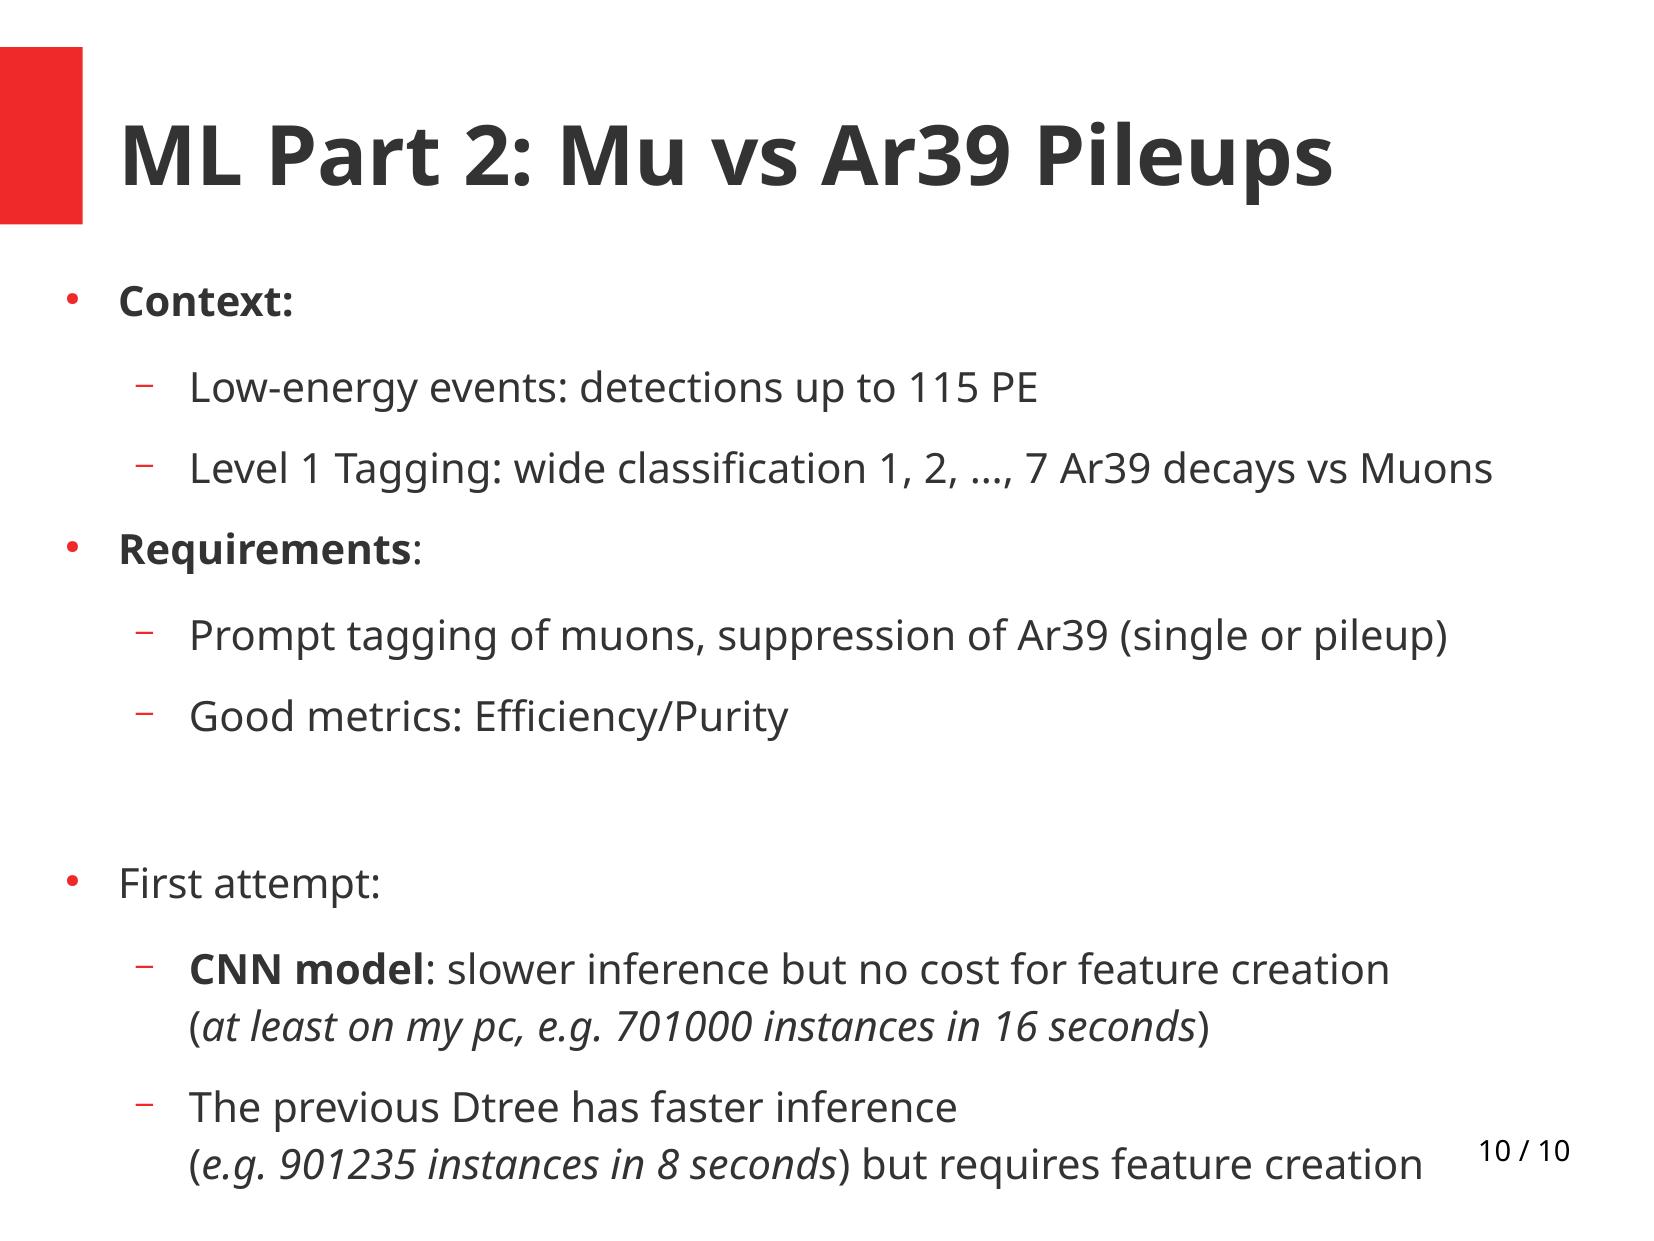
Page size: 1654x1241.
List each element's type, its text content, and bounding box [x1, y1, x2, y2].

list Context: Low-energy events: detections up to 115 PE Level 1 Tagging: wide classification 1, 2, …, 7 Ar39 decays vs Muons Requirements: Prompt tagging of muons, suppression of Ar39 (single or pileup) Good metrics: Efficiency/Purity First attempt: CNN model: slower inference but no cost for feature creation (at least on my pc, e.g. 701000 instances in 16 seconds) The previous Dtree has faster inference (e.g. 901235 instances in 8 seconds) but requires feature creation [47, 271, 1619, 1158]
title ML Part 2: Mu vs Ar39 Pileups [118, 49, 1571, 257]
